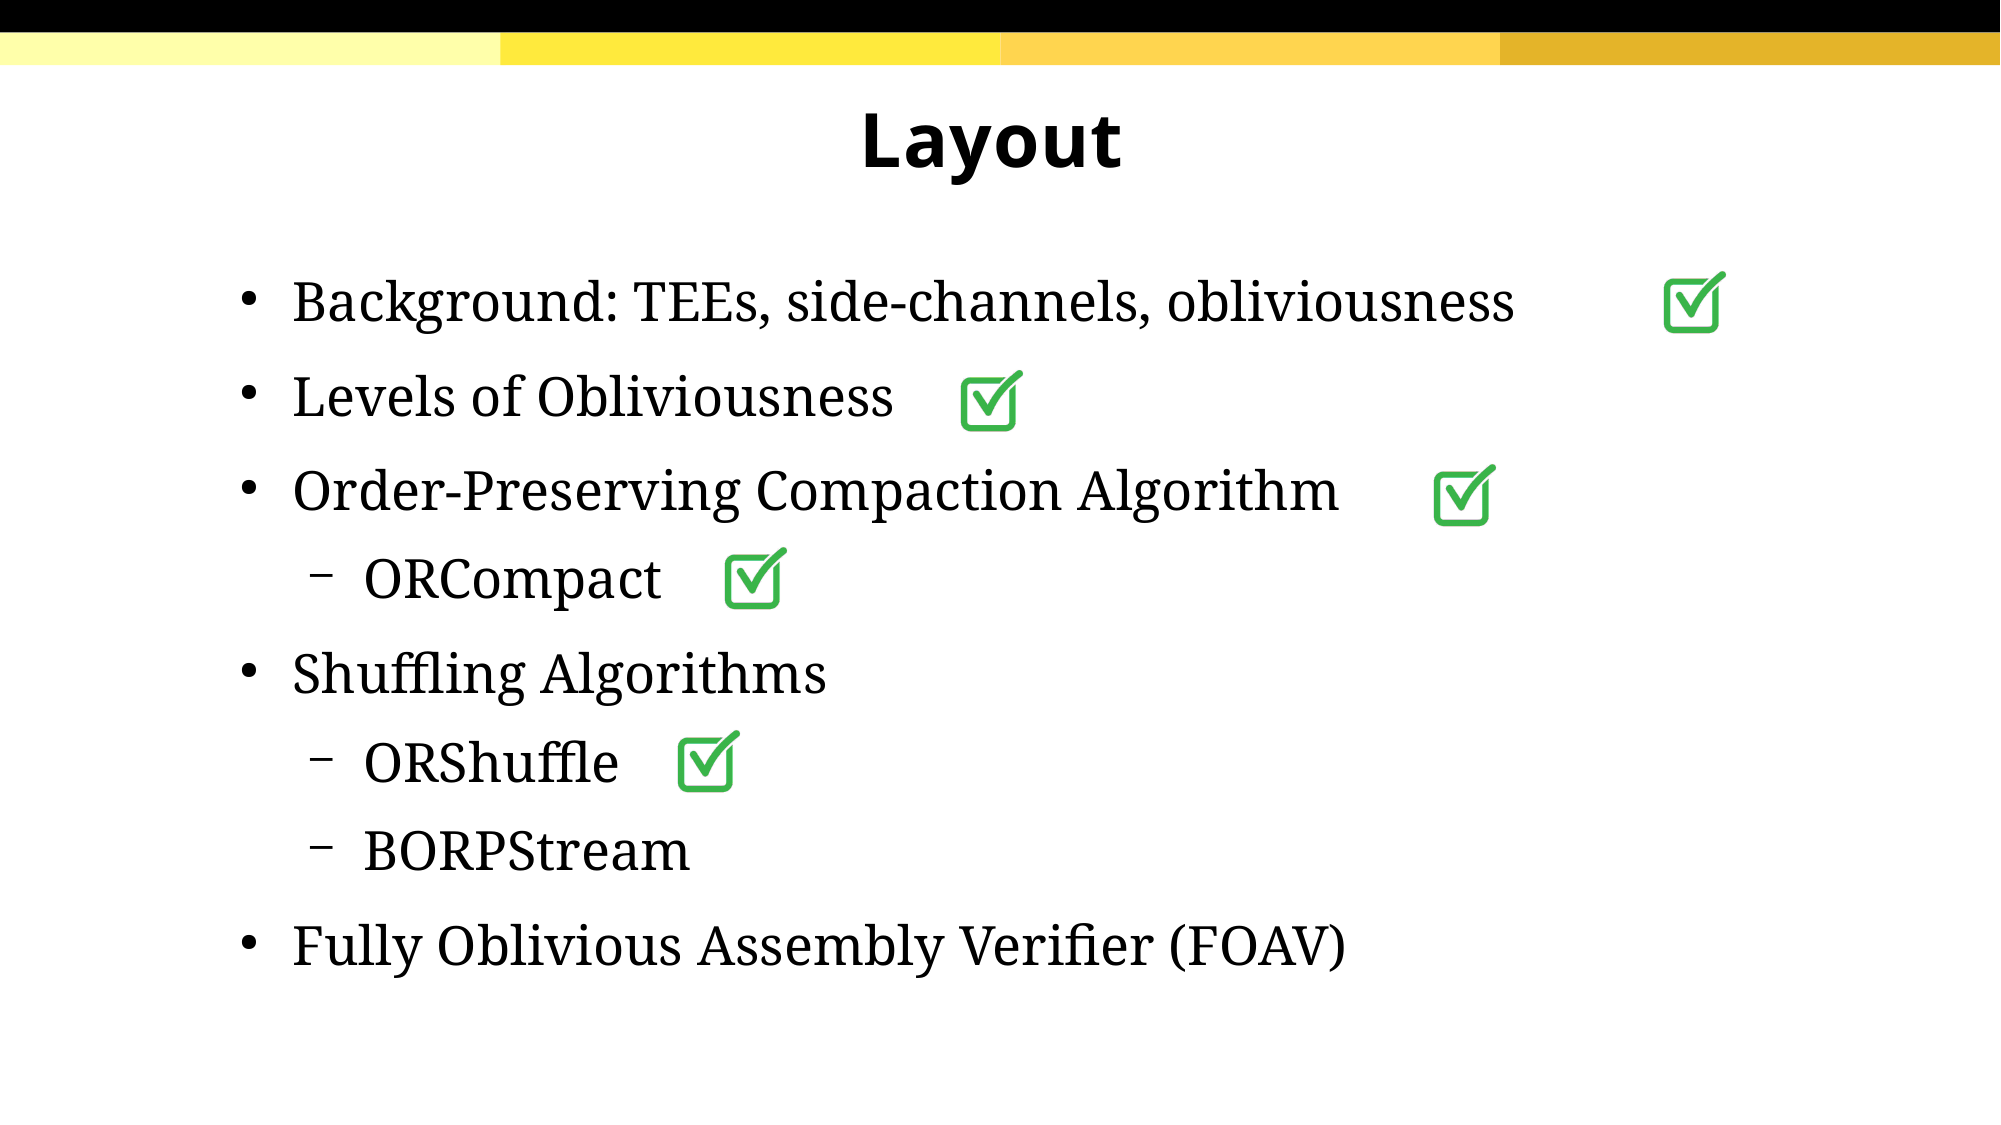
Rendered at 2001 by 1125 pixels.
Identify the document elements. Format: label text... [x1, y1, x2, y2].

picture [673, 726, 745, 798]
picture [1659, 267, 1731, 339]
list Background: TEEs, side-channels, obliviousness Levels of Obliviousness Order-Preserving Compaction Algorithm ORCompact Shuffling Algorithms ORShuffle BORPStream Fully Oblivious Assembly Verifier (FOAV) [206, 259, 2000, 1125]
title Layout [42, 71, 1941, 219]
picture [720, 543, 792, 615]
picture [956, 366, 1028, 438]
picture [1429, 460, 1501, 532]
